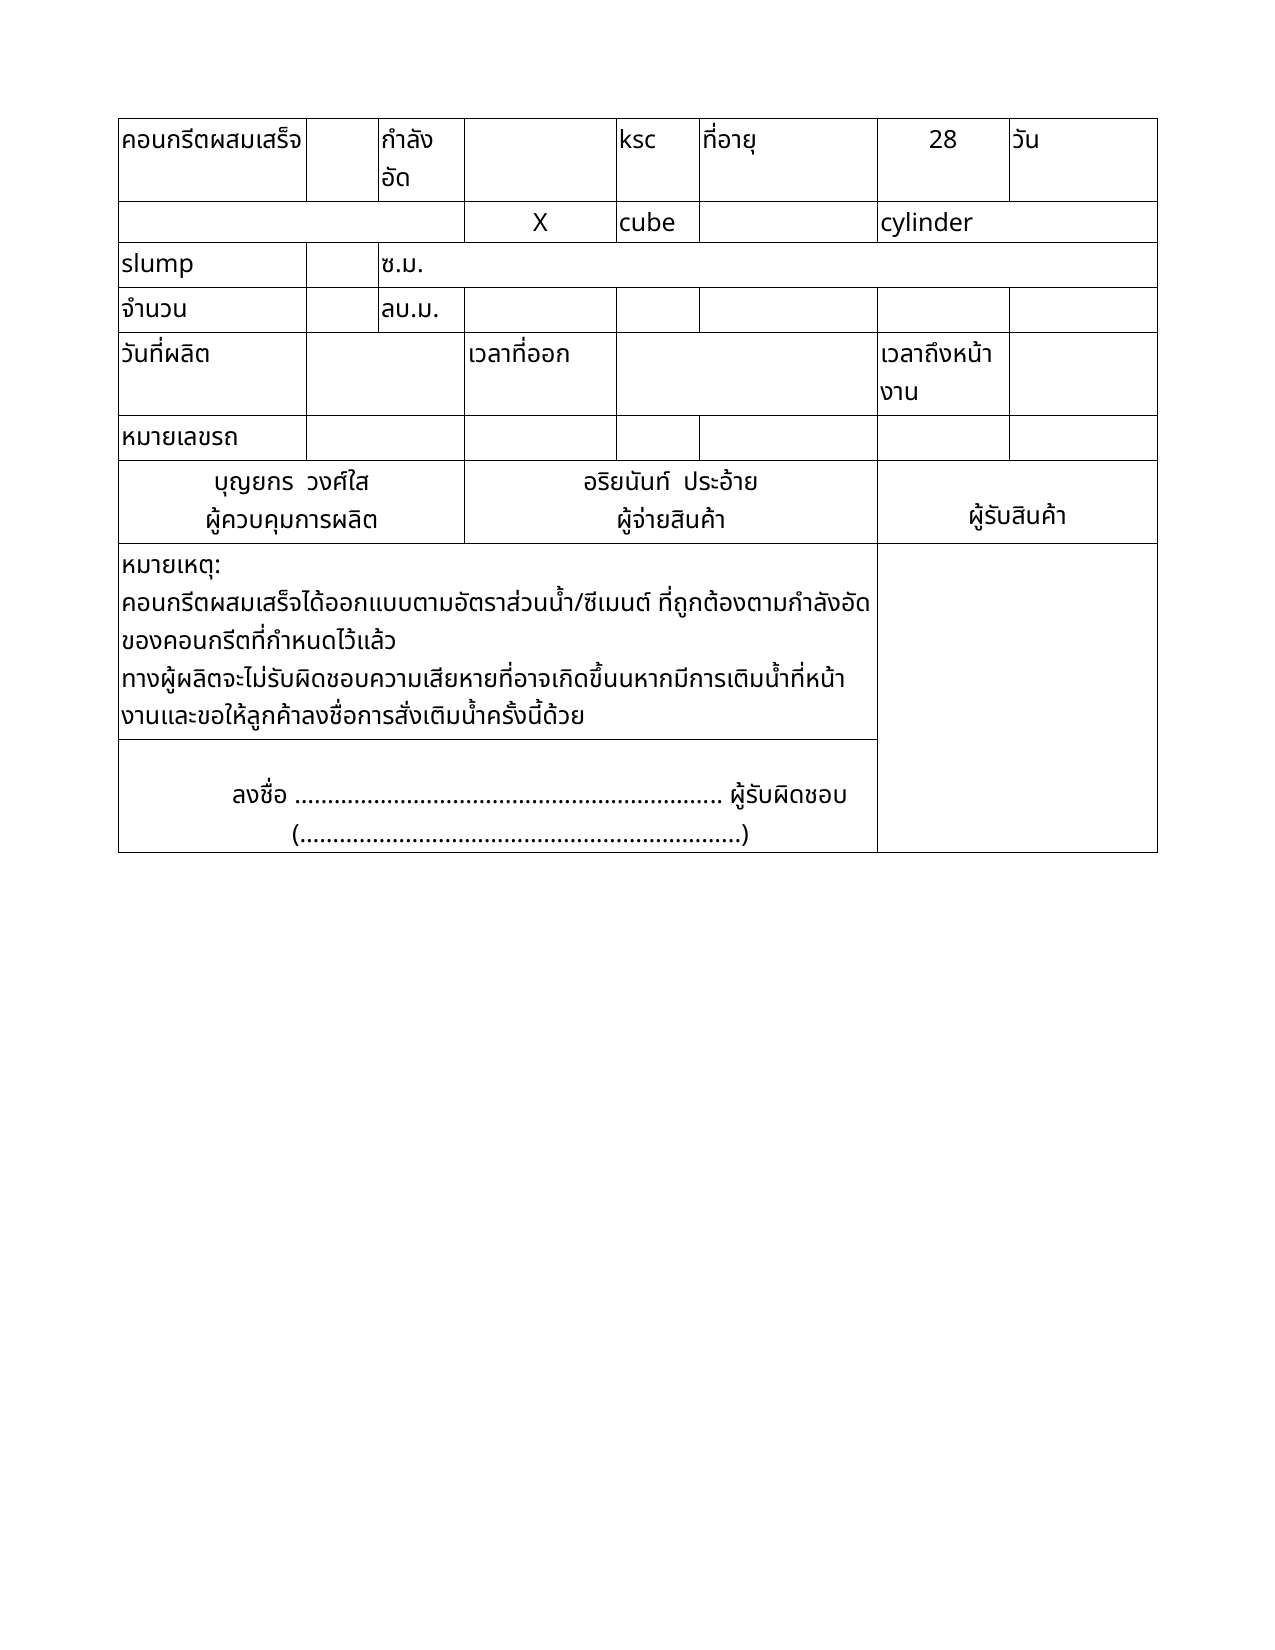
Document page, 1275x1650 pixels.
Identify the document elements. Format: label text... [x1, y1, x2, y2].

table_cell บุญยกร วงศ์ใส ผู้ควบคุมการผลิต [119, 461, 464, 542]
table_cell วัน [1010, 119, 1157, 201]
table_cell [1010, 288, 1157, 332]
table_cell [878, 544, 1157, 852]
table_cell [878, 416, 1009, 460]
table_cell [307, 288, 378, 332]
table_cell 28 [878, 119, 1009, 201]
table_cell เวลาที่ออก [465, 333, 616, 415]
table_cell [617, 333, 877, 415]
table_cell [307, 333, 464, 415]
table_cell [307, 119, 378, 201]
table_cell [465, 119, 616, 201]
table_cell ลบ.ม. [379, 288, 464, 332]
table_cell วันที่ผลิต [119, 333, 306, 415]
table_cell X [465, 202, 616, 242]
table_cell cube [617, 202, 699, 242]
table_cell ที่อายุ [700, 119, 877, 201]
table_cell ลงชื่อ ……………………………………………………….. ผู้รับผิดชอบ (……….………………………………………………...) [119, 740, 877, 852]
table_cell [119, 202, 464, 242]
table_cell หมายเหตุ: คอนกรีตผสมเสร็จได้ออกแบบตามอัตราส่วนน้ำ/ซีเมนต์ ที่ถูกต้องตามกำลังอัดของคอนกรีตที่กำหนดไว้แล้ว ทางผู้ผลิตจะไม่รับผิดชอบความเสียหายที่อาจเกิดขึ้นนหากมีการเติมน้ำที่หน้างานและขอให้ลูกค้าลงชื่อการสั่งเติมน้ำครั้งนี้ด้วย [119, 544, 877, 739]
table_cell [700, 288, 877, 332]
table_cell [700, 202, 877, 242]
table_cell ผู้รับสินค้า [878, 461, 1157, 542]
table_cell [700, 416, 877, 460]
table_cell ซ.ม. [379, 243, 1157, 287]
table_cell ksc [617, 119, 699, 201]
table_cell [1010, 333, 1157, 415]
table_cell [465, 288, 616, 332]
table_cell อริยนันท์ ประอ้าย ผู้จ่ายสินค้า [465, 461, 877, 542]
table_cell [1010, 416, 1157, 460]
table_cell [307, 243, 378, 287]
table_cell คอนกรีตผสมเสร็จ [119, 119, 306, 201]
table_cell cylinder [878, 202, 1157, 242]
table_cell กำลังอัด [379, 119, 464, 201]
table_cell จำนวน [119, 288, 306, 332]
table_cell เวลาถึงหน้างาน [878, 333, 1009, 415]
table_cell [617, 288, 699, 332]
table_cell slump [119, 243, 306, 287]
table_cell [878, 288, 1009, 332]
table_cell [307, 416, 464, 460]
table_cell [465, 416, 616, 460]
table_cell หมายเลขรถ [119, 416, 306, 460]
table_cell [617, 416, 699, 460]
